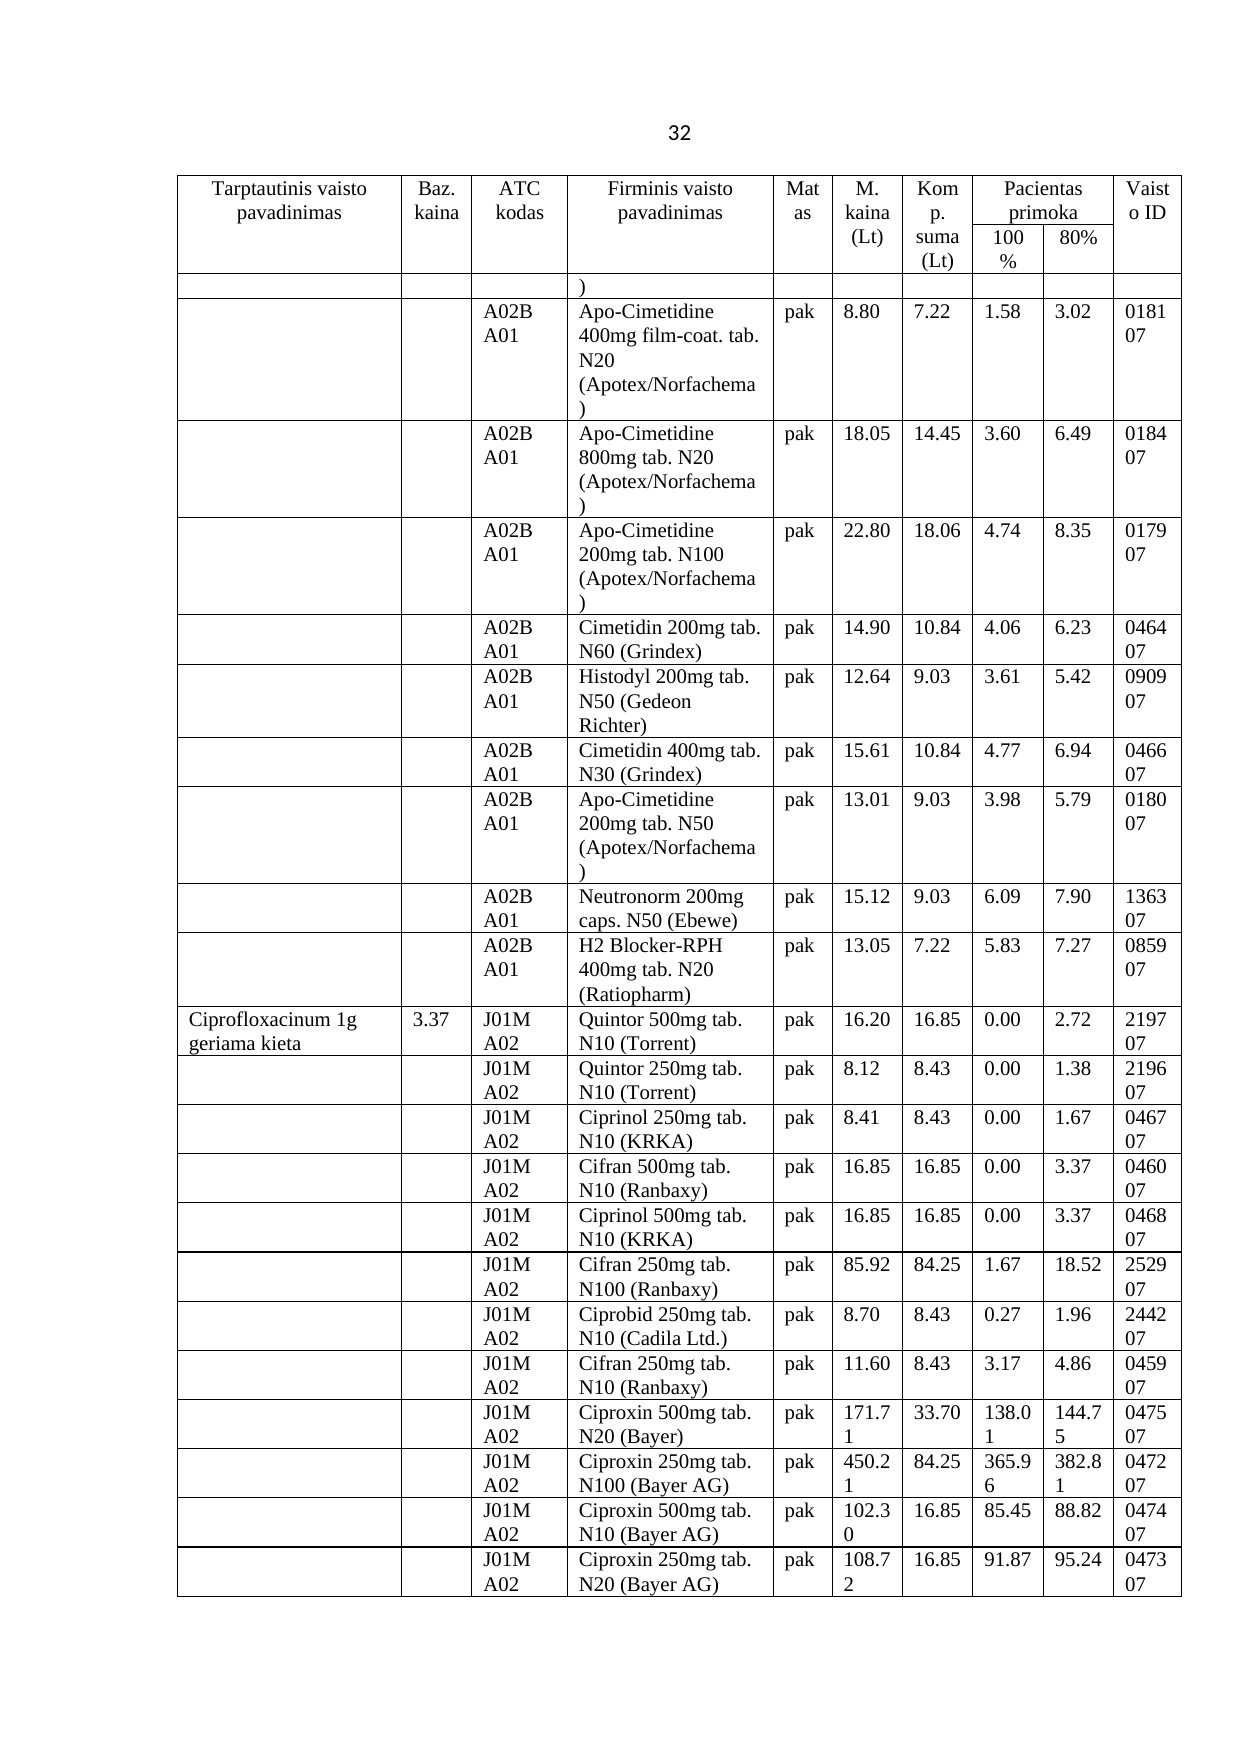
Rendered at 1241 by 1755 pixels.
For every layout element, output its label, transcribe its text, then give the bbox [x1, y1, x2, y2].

table_cell Ciproxin 500mg tab. N20 (Bayer) [568, 1400, 773, 1448]
table_cell 22.80 [833, 518, 902, 614]
table_cell 219707 [1114, 1007, 1181, 1055]
table_cell 14.90 [833, 615, 902, 663]
table_cell Cimetidin 400mg tab. N30 (Grindex) [568, 738, 773, 786]
table_cell 3.37 [1044, 1203, 1113, 1251]
table_cell Ciprobid 250mg tab. N10 (Cadila Ltd.) [568, 1302, 773, 1350]
table_cell [402, 933, 471, 1006]
table_cell 18.06 [903, 518, 972, 614]
table_cell A02B A01 [472, 665, 567, 737]
table_cell 7.27 [1044, 933, 1113, 1006]
table_cell Ciproxin 250mg tab. N20 (Bayer AG) [568, 1548, 773, 1596]
table_cell [178, 738, 401, 786]
table_cell Apo-Cimetidine 200mg tab. N100 (Apotex/Norfachema) [568, 518, 773, 614]
table_cell pak [774, 615, 832, 663]
table_cell 8.12 [833, 1056, 902, 1104]
table_cell 16.85 [903, 1548, 972, 1596]
table_cell A02B A01 [472, 933, 567, 1006]
table_cell 91.87 [973, 1548, 1043, 1596]
table_cell 8.35 [1044, 518, 1113, 614]
table_cell [973, 274, 1043, 298]
table_cell 13.05 [833, 933, 902, 1006]
table_cell 219607 [1114, 1056, 1181, 1104]
table_cell A02B A01 [472, 787, 567, 883]
table_cell 6.94 [1044, 738, 1113, 786]
table_cell [178, 1498, 401, 1546]
table_cell A02B A01 [472, 884, 567, 932]
table_cell pak [774, 1154, 832, 1202]
table_cell 13.01 [833, 787, 902, 883]
table_cell J01M A02 [472, 1548, 567, 1596]
table_cell Cifran 250mg tab. N10 (Ranbaxy) [568, 1351, 773, 1399]
table_cell [402, 738, 471, 786]
table_cell Histodyl 200mg tab. N50 (Gedeon Richter) [568, 665, 773, 737]
table_cell Quintor 250mg tab. N10 (Torrent) [568, 1056, 773, 1104]
table_cell [178, 1548, 401, 1596]
table_cell J01M A02 [472, 1105, 567, 1153]
table_cell [402, 1253, 471, 1301]
table_cell 450.21 [833, 1449, 902, 1497]
table_cell [402, 1056, 471, 1104]
table_cell H2 Blocker-RPH 400mg tab. N20 (Ratiopharm) [568, 933, 773, 1006]
table_header Matas [774, 176, 832, 273]
table_cell 3.98 [973, 787, 1043, 883]
table_cell Apo-Cimetidine 400mg film-coat. tab. N20 (Apotex/Norfachema) [568, 299, 773, 420]
table_cell pak [774, 1548, 832, 1596]
table_cell pak [774, 1203, 832, 1251]
table_cell A02B A01 [472, 738, 567, 786]
table_cell [402, 274, 471, 298]
table_cell 9.03 [903, 787, 972, 883]
table_cell 8.43 [903, 1105, 972, 1153]
table_cell [402, 1449, 471, 1497]
table_cell 017907 [1114, 518, 1181, 614]
table_cell ) [568, 274, 773, 298]
table_cell 7.22 [903, 933, 972, 1006]
table_cell 80% [1044, 225, 1113, 273]
table_cell [178, 1253, 401, 1301]
table_cell 046707 [1114, 1105, 1181, 1153]
table_cell J01M A02 [472, 1449, 567, 1497]
table_cell 12.64 [833, 665, 902, 737]
table_cell 136307 [1114, 884, 1181, 932]
table_cell 047307 [1114, 1548, 1181, 1596]
table_cell 4.06 [973, 615, 1043, 663]
table_cell 4.86 [1044, 1351, 1113, 1399]
table_header Firminis vaisto pavadinimas [568, 176, 773, 273]
table_cell [774, 274, 832, 298]
table_cell Cifran 250mg tab. N100 (Ranbaxy) [568, 1253, 773, 1301]
table_cell 14.45 [903, 421, 972, 517]
table_cell 8.43 [903, 1302, 972, 1350]
table_cell pak [774, 299, 832, 420]
table_cell [472, 274, 567, 298]
table_cell 108.72 [833, 1548, 902, 1596]
table_cell [402, 1302, 471, 1350]
table_cell 16.85 [903, 1203, 972, 1251]
table_cell pak [774, 518, 832, 614]
table_cell 018007 [1114, 787, 1181, 883]
table_cell [402, 615, 471, 663]
table_cell [402, 1203, 471, 1251]
table_cell A02B A01 [472, 518, 567, 614]
table_cell 8.43 [903, 1056, 972, 1104]
table_cell Ciproxin 250mg tab. N100 (Bayer AG) [568, 1449, 773, 1497]
table_cell 045907 [1114, 1351, 1181, 1399]
table_cell [903, 274, 972, 298]
table_cell 252907 [1114, 1253, 1181, 1301]
table_cell pak [774, 665, 832, 737]
table_cell 1.67 [1044, 1105, 1113, 1153]
table_cell 88.82 [1044, 1498, 1113, 1546]
table_header Vaisto ID [1114, 176, 1181, 273]
table_cell 84.25 [903, 1449, 972, 1497]
table_cell J01M A02 [472, 1253, 567, 1301]
table_cell Ciprinol 500mg tab. N10 (KRKA) [568, 1203, 773, 1251]
table_cell 085907 [1114, 933, 1181, 1006]
table_cell Ciprinol 250mg tab. N10 (KRKA) [568, 1105, 773, 1153]
table_cell [178, 1351, 401, 1399]
table_cell pak [774, 1400, 832, 1448]
table_cell 16.85 [903, 1007, 972, 1055]
table_cell [178, 1400, 401, 1448]
table_cell 0.00 [973, 1056, 1043, 1104]
table_cell 11.60 [833, 1351, 902, 1399]
table_cell 18.52 [1044, 1253, 1113, 1301]
table_cell [402, 665, 471, 737]
table_cell J01M A02 [472, 1203, 567, 1251]
table_cell 3.37 [1044, 1154, 1113, 1202]
table_cell pak [774, 1498, 832, 1546]
table_cell 5.42 [1044, 665, 1113, 737]
table_cell [178, 1056, 401, 1104]
table_cell 10.84 [903, 615, 972, 663]
table_cell [178, 615, 401, 663]
table_cell 046807 [1114, 1203, 1181, 1251]
table_cell 018407 [1114, 421, 1181, 517]
table_cell J01M A02 [472, 1351, 567, 1399]
table_cell 18.05 [833, 421, 902, 517]
table_cell 047207 [1114, 1449, 1181, 1497]
table_cell [178, 1154, 401, 1202]
table_cell pak [774, 1351, 832, 1399]
table_cell 10.84 [903, 738, 972, 786]
table_cell 046007 [1114, 1154, 1181, 1202]
table_cell 047407 [1114, 1498, 1181, 1546]
table_cell Neutronorm 200mg caps. N50 (Ebewe) [568, 884, 773, 932]
table_cell [402, 1498, 471, 1546]
table_cell pak [774, 1007, 832, 1055]
table_cell 15.12 [833, 884, 902, 932]
table_cell [402, 518, 471, 614]
table_cell 244207 [1114, 1302, 1181, 1350]
table_cell Cifran 500mg tab. N10 (Ranbaxy) [568, 1154, 773, 1202]
table_cell 85.92 [833, 1253, 902, 1301]
table_header ATC kodas [472, 176, 567, 273]
table_header Komp. suma (Lt) [903, 176, 972, 273]
table_cell Apo-Cimetidine 200mg tab. N50 (Apotex/Norfachema) [568, 787, 773, 883]
table_cell [402, 1154, 471, 1202]
table_cell pak [774, 738, 832, 786]
table_cell 6.23 [1044, 615, 1113, 663]
table_cell 85.45 [973, 1498, 1043, 1546]
table_cell 046407 [1114, 615, 1181, 663]
table_cell [178, 274, 401, 298]
table_cell 090907 [1114, 665, 1181, 737]
table_cell 171.71 [833, 1400, 902, 1448]
table_cell Ciprofloxacinum 1g geriama kieta [178, 1007, 401, 1055]
table_cell 84.25 [903, 1253, 972, 1301]
table_cell 102.30 [833, 1498, 902, 1546]
table_cell pak [774, 1056, 832, 1104]
table_cell [178, 933, 401, 1006]
table_cell 3.17 [973, 1351, 1043, 1399]
table_cell A02B A01 [472, 615, 567, 663]
table_cell 33.70 [903, 1400, 972, 1448]
table_cell [178, 421, 401, 517]
table_cell A02B A01 [472, 421, 567, 517]
table_cell 0.00 [973, 1203, 1043, 1251]
table_cell [402, 1400, 471, 1448]
table_cell 1.38 [1044, 1056, 1113, 1104]
table_cell 95.24 [1044, 1548, 1113, 1596]
table_cell 6.09 [973, 884, 1043, 932]
table_cell J01M A02 [472, 1400, 567, 1448]
table_cell 7.22 [903, 299, 972, 420]
table_cell 8.43 [903, 1351, 972, 1399]
table_cell pak [774, 1302, 832, 1350]
table_cell 138.01 [973, 1400, 1043, 1448]
table_cell 0.00 [973, 1007, 1043, 1055]
table_cell [402, 787, 471, 883]
table_cell 16.85 [833, 1203, 902, 1251]
table_cell 8.70 [833, 1302, 902, 1350]
table_cell Quintor 500mg tab. N10 (Torrent) [568, 1007, 773, 1055]
table_cell [833, 274, 902, 298]
table_cell [178, 1203, 401, 1251]
table_cell [178, 665, 401, 737]
table_cell 16.85 [833, 1154, 902, 1202]
table_cell 0.27 [973, 1302, 1043, 1350]
table_cell pak [774, 787, 832, 883]
table_cell 144.75 [1044, 1400, 1113, 1448]
table_cell J01M A02 [472, 1154, 567, 1202]
table_header Baz. kaina [402, 176, 471, 273]
table_header M. kaina (Lt) [833, 176, 902, 273]
table_cell 0.00 [973, 1154, 1043, 1202]
table_cell [402, 1548, 471, 1596]
table_cell pak [774, 1105, 832, 1153]
table_cell 2.72 [1044, 1007, 1113, 1055]
table_cell [402, 1351, 471, 1399]
table_cell [402, 884, 471, 932]
table_cell 1.96 [1044, 1302, 1113, 1350]
table_cell 16.85 [903, 1498, 972, 1546]
table_cell 9.03 [903, 884, 972, 932]
table_cell 018107 [1114, 299, 1181, 420]
table_cell 047507 [1114, 1400, 1181, 1448]
table_cell pak [774, 884, 832, 932]
table_cell pak [774, 1253, 832, 1301]
table_cell [1114, 274, 1181, 298]
table_cell 4.77 [973, 738, 1043, 786]
table_cell J01M A02 [472, 1498, 567, 1546]
table_cell Ciproxin 500mg tab. N10 (Bayer AG) [568, 1498, 773, 1546]
table_cell 5.83 [973, 933, 1043, 1006]
table_cell pak [774, 933, 832, 1006]
table_cell pak [774, 421, 832, 517]
table_cell [1044, 274, 1113, 298]
table_cell 8.41 [833, 1105, 902, 1153]
table_cell 1.67 [973, 1253, 1043, 1301]
table_cell J01M A02 [472, 1302, 567, 1350]
table_cell [402, 299, 471, 420]
table_cell [178, 1449, 401, 1497]
table_cell 15.61 [833, 738, 902, 786]
table_cell [178, 787, 401, 883]
table_cell 16.85 [903, 1154, 972, 1202]
table_cell 3.61 [973, 665, 1043, 737]
table_cell 16.20 [833, 1007, 902, 1055]
table_cell 365.96 [973, 1449, 1043, 1497]
table_cell 4.74 [973, 518, 1043, 614]
table_cell 3.02 [1044, 299, 1113, 420]
table_cell J01M A02 [472, 1056, 567, 1104]
table_cell J01M A02 [472, 1007, 567, 1055]
table_cell 6.49 [1044, 421, 1113, 517]
table_cell 0.00 [973, 1105, 1043, 1153]
table_cell 8.80 [833, 299, 902, 420]
table_cell 3.37 [402, 1007, 471, 1055]
table_cell [178, 1302, 401, 1350]
table_cell Apo-Cimetidine 800mg tab. N20 (Apotex/Norfachema) [568, 421, 773, 517]
table_cell [178, 299, 401, 420]
table_cell [178, 1105, 401, 1153]
table_cell 9.03 [903, 665, 972, 737]
table_cell pak [774, 1449, 832, 1497]
table_cell [178, 884, 401, 932]
table_cell A02B A01 [472, 299, 567, 420]
table_cell 382.81 [1044, 1449, 1113, 1497]
table_header Pacientas primoka [973, 176, 1113, 224]
table_cell [178, 518, 401, 614]
table_cell 1.58 [973, 299, 1043, 420]
table_cell 046607 [1114, 738, 1181, 786]
table_cell [402, 1105, 471, 1153]
table_cell 7.90 [1044, 884, 1113, 932]
table_cell 100% [973, 225, 1043, 273]
table_cell 5.79 [1044, 787, 1113, 883]
table_cell Cimetidin 200mg tab. N60 (Grindex) [568, 615, 773, 663]
table_header Tarptautinis vaisto pavadinimas [178, 176, 401, 273]
table_cell [402, 421, 471, 517]
table_cell 3.60 [973, 421, 1043, 517]
